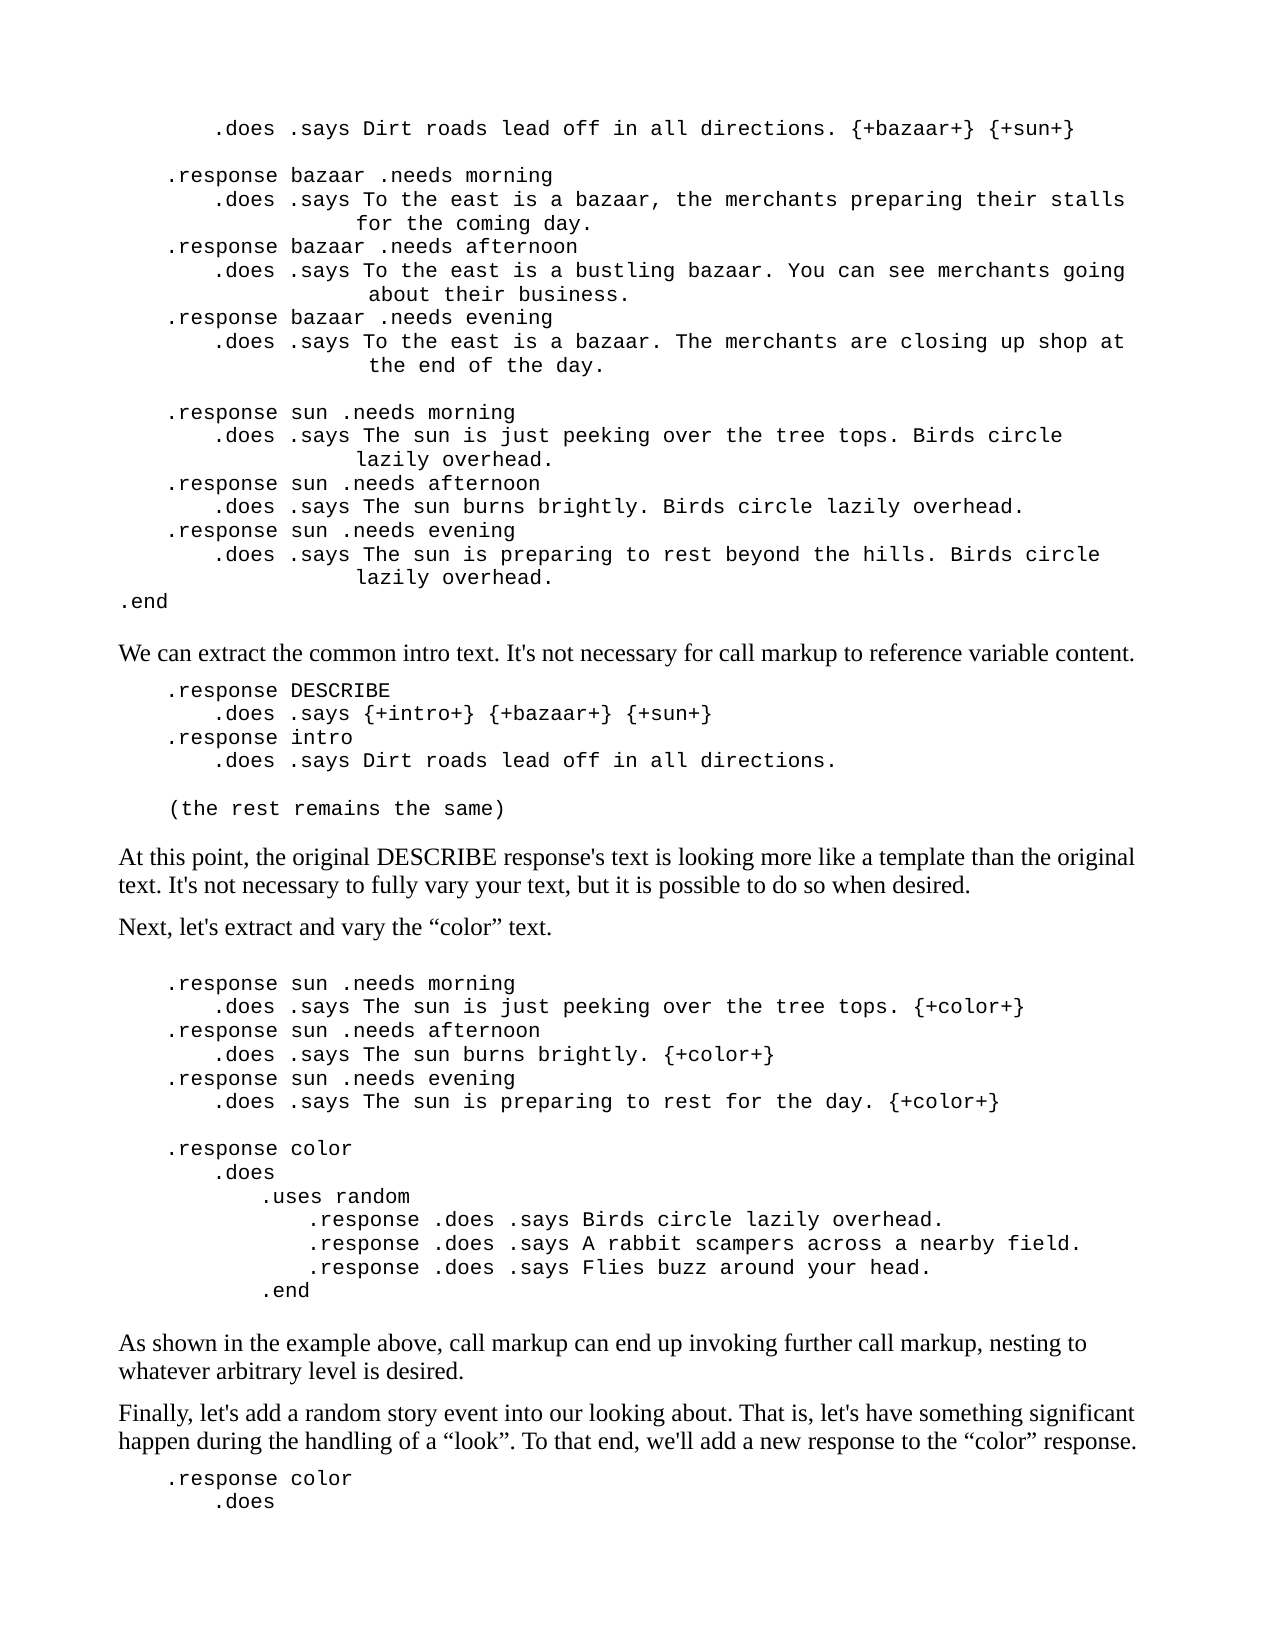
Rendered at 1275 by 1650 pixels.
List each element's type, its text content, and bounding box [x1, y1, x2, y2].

text .does .says The sun is preparing to rest for the day. {+color+} [118, 1091, 1157, 1115]
text .does .says The sun burns brightly. {+color+} [118, 1044, 1157, 1067]
text about their business. [118, 284, 1157, 307]
text We can extract the common intro text. It's not necessary for call markup to reference variable content. [118, 638, 1157, 667]
text .response color [118, 1468, 1157, 1491]
text As shown in the example above, call markup can end up invoking further call markup, nesting to whatever arbitrary level is desired. [118, 1328, 1157, 1385]
text .end [118, 1280, 1157, 1304]
text .response .does .says Flies buzz around your head. [118, 1257, 1157, 1280]
text .response sun .needs morning [118, 973, 1157, 997]
text .does .says The sun is just peeking over the tree tops. Birds circle [118, 426, 1157, 449]
text .end [118, 591, 1157, 615]
text .does .says The sun is preparing to rest beyond the hills. Birds circle [118, 544, 1157, 567]
text .does [118, 1162, 1157, 1186]
text .response bazaar .needs afternoon [118, 236, 1157, 260]
text .response bazaar .needs evening [118, 307, 1157, 331]
text .does .says The sun burns brightly. Birds circle lazily overhead. [118, 496, 1157, 520]
text .response bazaar .needs morning [118, 165, 1157, 189]
text .does .says Dirt roads lead off in all directions. {+bazaar+} {+sun+} [118, 118, 1157, 142]
text .does .says Dirt roads lead off in all directions. [118, 751, 1157, 774]
text .response sun .needs morning [118, 402, 1157, 426]
text Next, let's extract and vary the “color” text. [118, 912, 1157, 940]
text .response intro [118, 727, 1157, 751]
text .does .says To the east is a bazaar, the merchants preparing their stalls [118, 189, 1157, 213]
text .response sun .needs afternoon [118, 473, 1157, 496]
text .uses random [118, 1186, 1157, 1209]
text .response sun .needs afternoon [118, 1020, 1157, 1044]
text .response DESCRIBE [118, 679, 1157, 703]
text .does .says {+intro+} {+bazaar+} {+sun+} [118, 703, 1157, 727]
text .response color [118, 1138, 1157, 1162]
text .response .does .says A rabbit scampers across a nearby field. [118, 1233, 1157, 1257]
text for the coming day. [118, 213, 1157, 236]
text .response sun .needs evening [118, 1067, 1157, 1091]
text .does [118, 1491, 1157, 1515]
text At this point, the original DESCRIBE response's text is looking more like a template than the original text. It's not necessary to fully vary your text, but it is possible to do so when desired. [118, 842, 1157, 899]
text .does .says To the east is a bustling bazaar. You can see merchants going [118, 260, 1157, 284]
text .does .says To the east is a bazaar. The merchants are closing up shop at [118, 331, 1157, 354]
text the end of the day. [118, 354, 1157, 378]
text lazily overhead. [118, 449, 1157, 473]
text (the rest remains the same) [118, 798, 1157, 821]
text Finally, let's add a random story event into our looking about. That is, let's have something significant happen during the handling of a “look”. To that end, we'll add a new response to the “color” response. [118, 1398, 1157, 1455]
text .response sun .needs evening [118, 520, 1157, 544]
text .response .does .says Birds circle lazily overhead. [118, 1209, 1157, 1233]
text .does .says The sun is just peeking over the tree tops. {+color+} [118, 997, 1157, 1020]
text lazily overhead. [118, 567, 1157, 591]
